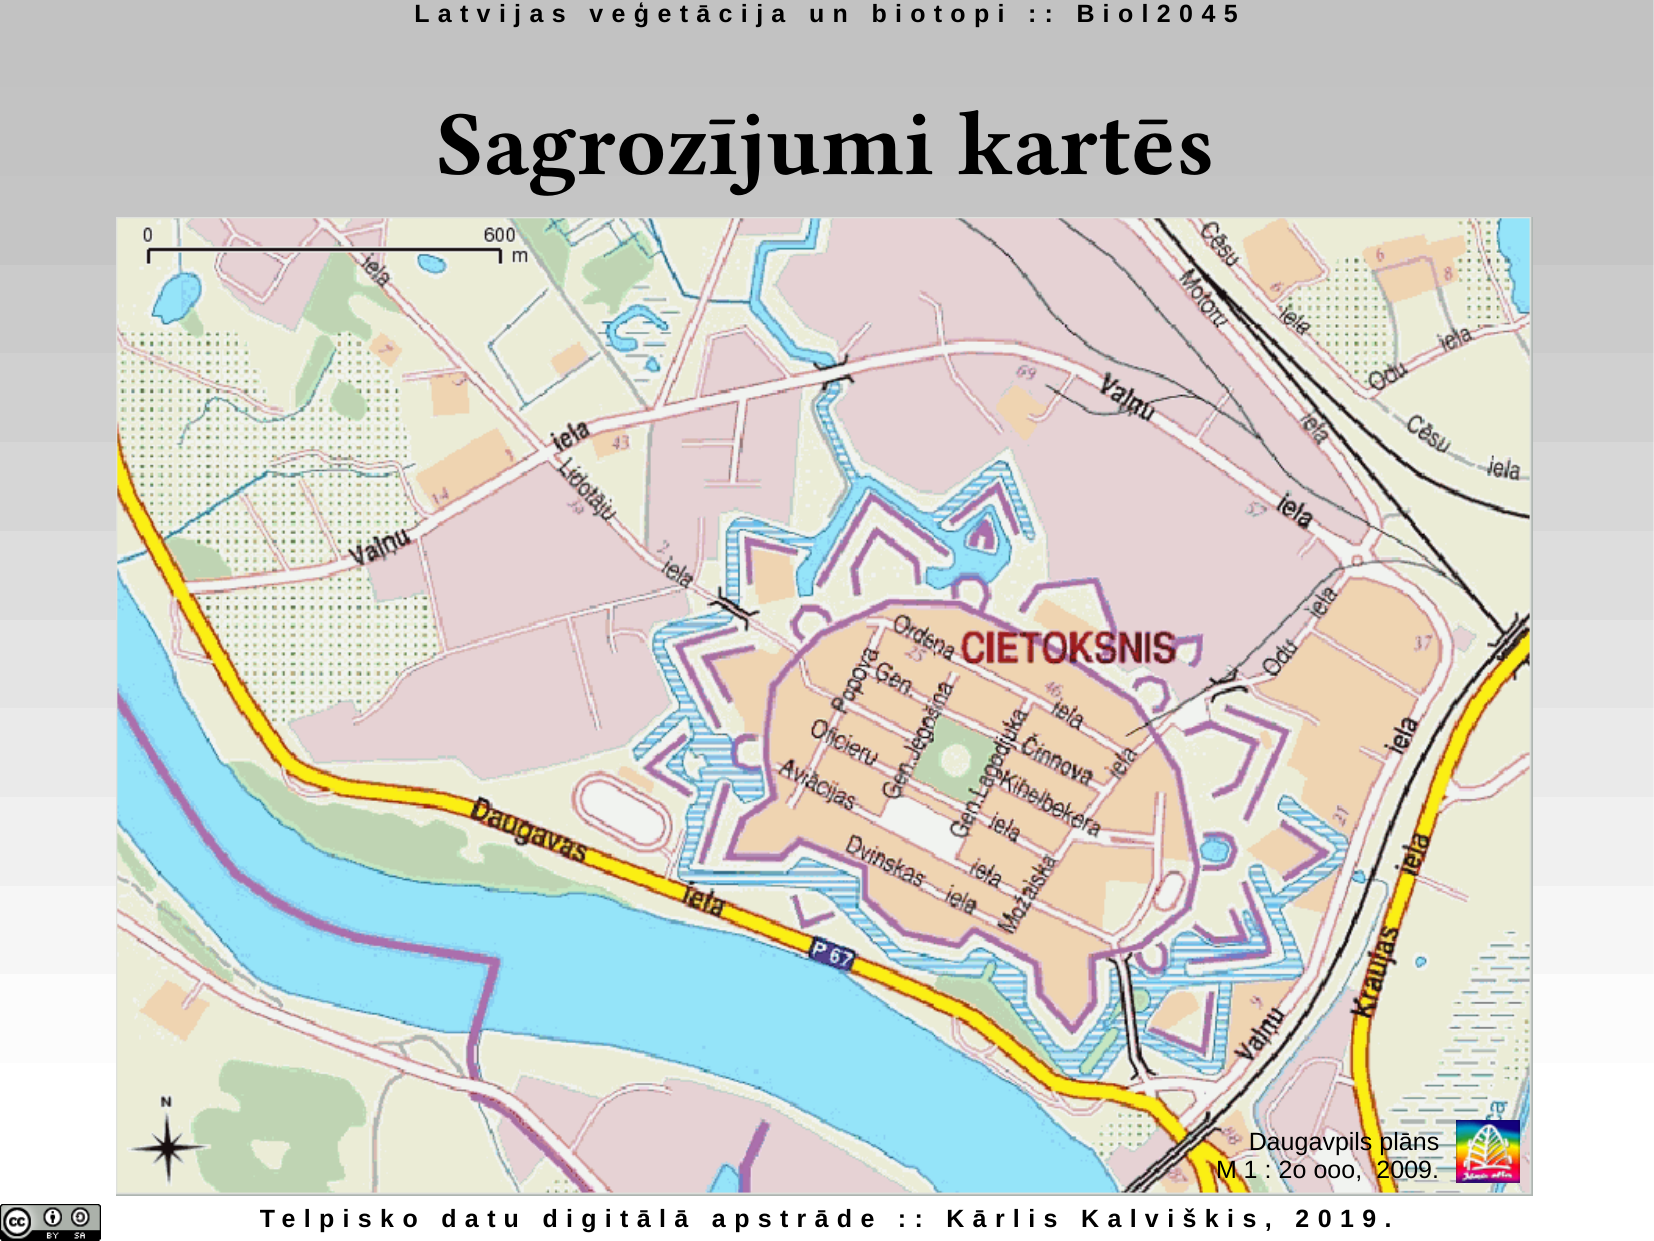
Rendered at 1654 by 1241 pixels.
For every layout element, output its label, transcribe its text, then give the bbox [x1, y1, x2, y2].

text_box Daugavpils plāns M 1 : 2o ooo, 2009. [1215, 1127, 1440, 1184]
picture [0, 217, 1654, 1241]
title Sagrozījumi kartēs [0, 1, 1654, 287]
